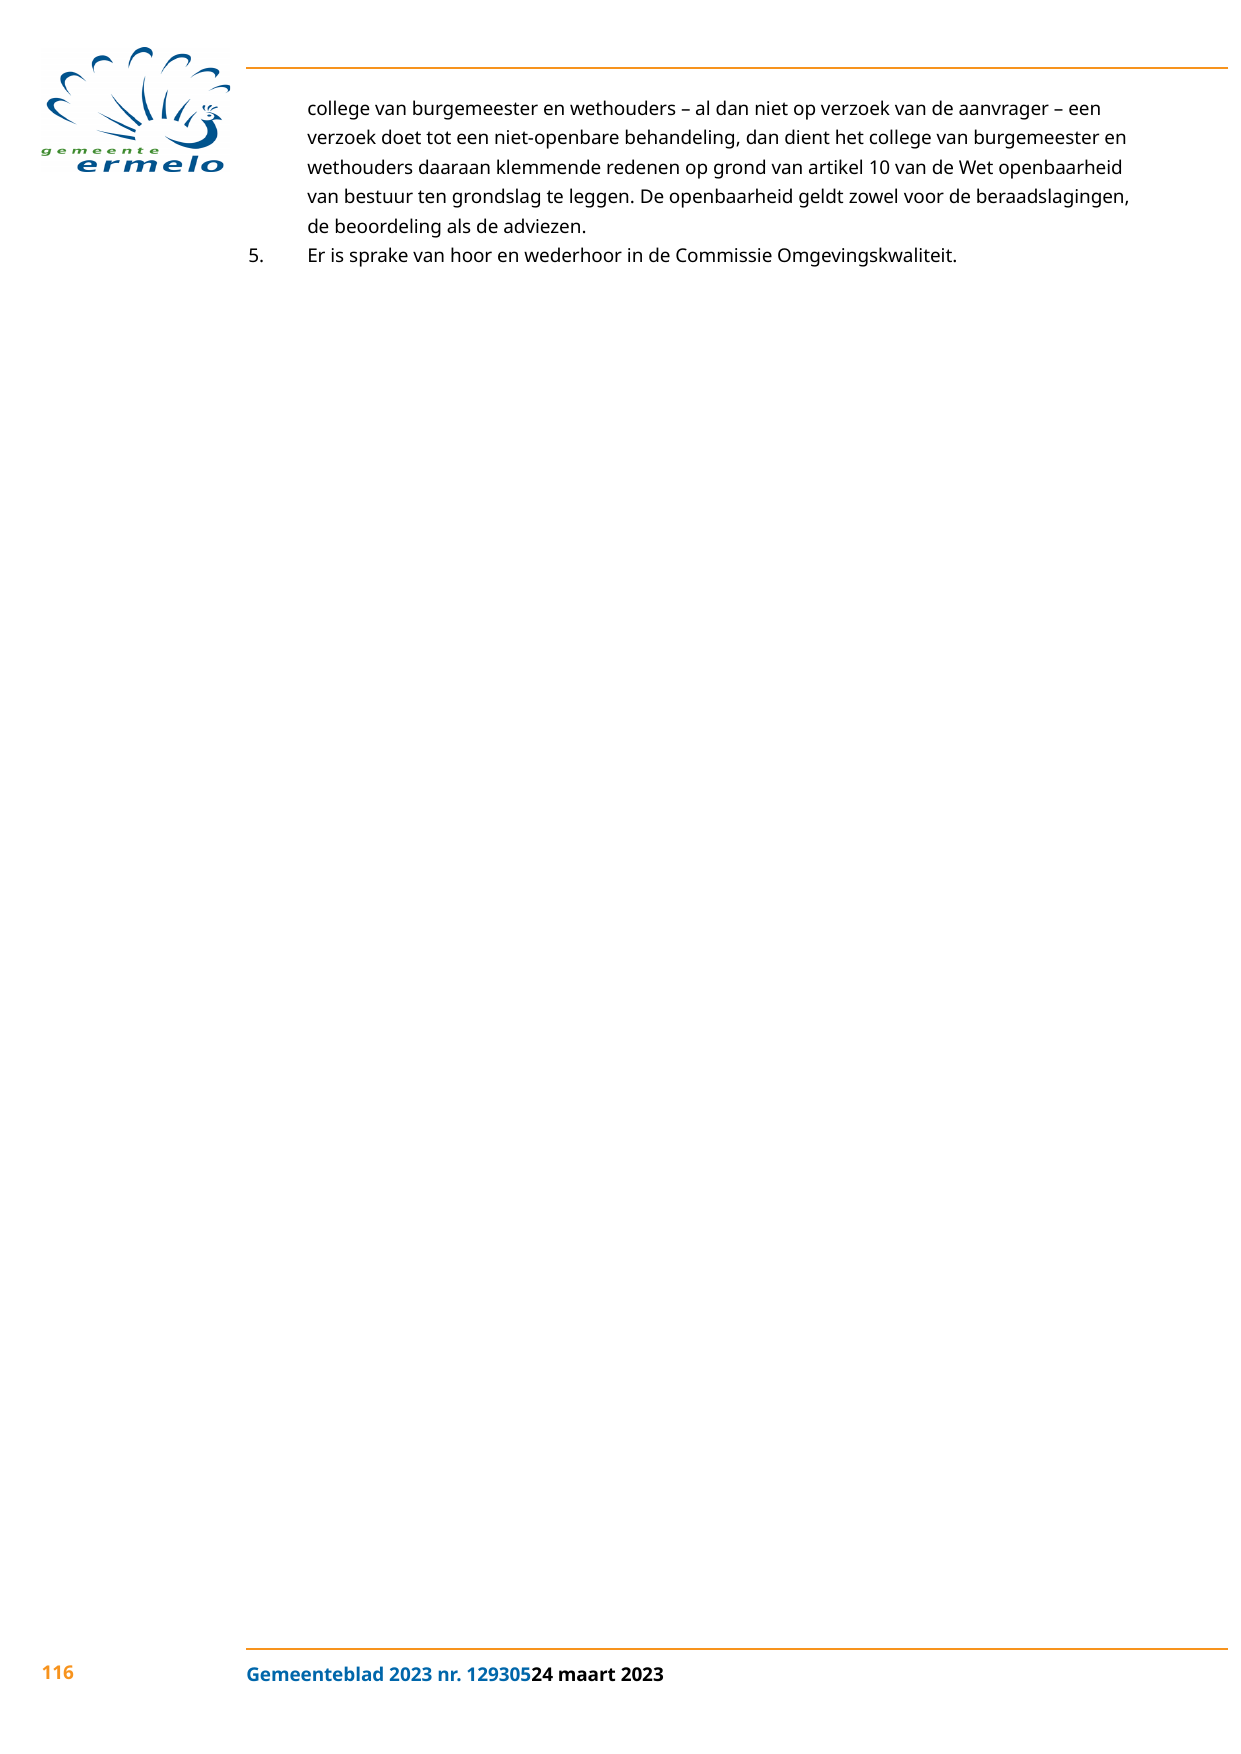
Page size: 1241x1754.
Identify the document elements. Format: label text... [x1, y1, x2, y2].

list Er is sprake van hoor en wederhoor in de Commissie Omgevingskwaliteit. [248, 243, 1152, 268]
list college van burgemeester en wethouders – al dan niet op verzoek van de aanvrager – een verzoek doet tot een niet-openbare behandeling, dan dient het college van burgemeester en wethouders daaraan klemmende redenen op grond van artikel 10 van de Wet openbaarheid van bestuur ten grondslag te leggen. De openbaarheid geldt zowel voor de beraadslagingen, de beoordeling als de adviezen. [248, 95, 1152, 239]
picture [41, 47, 231, 172]
